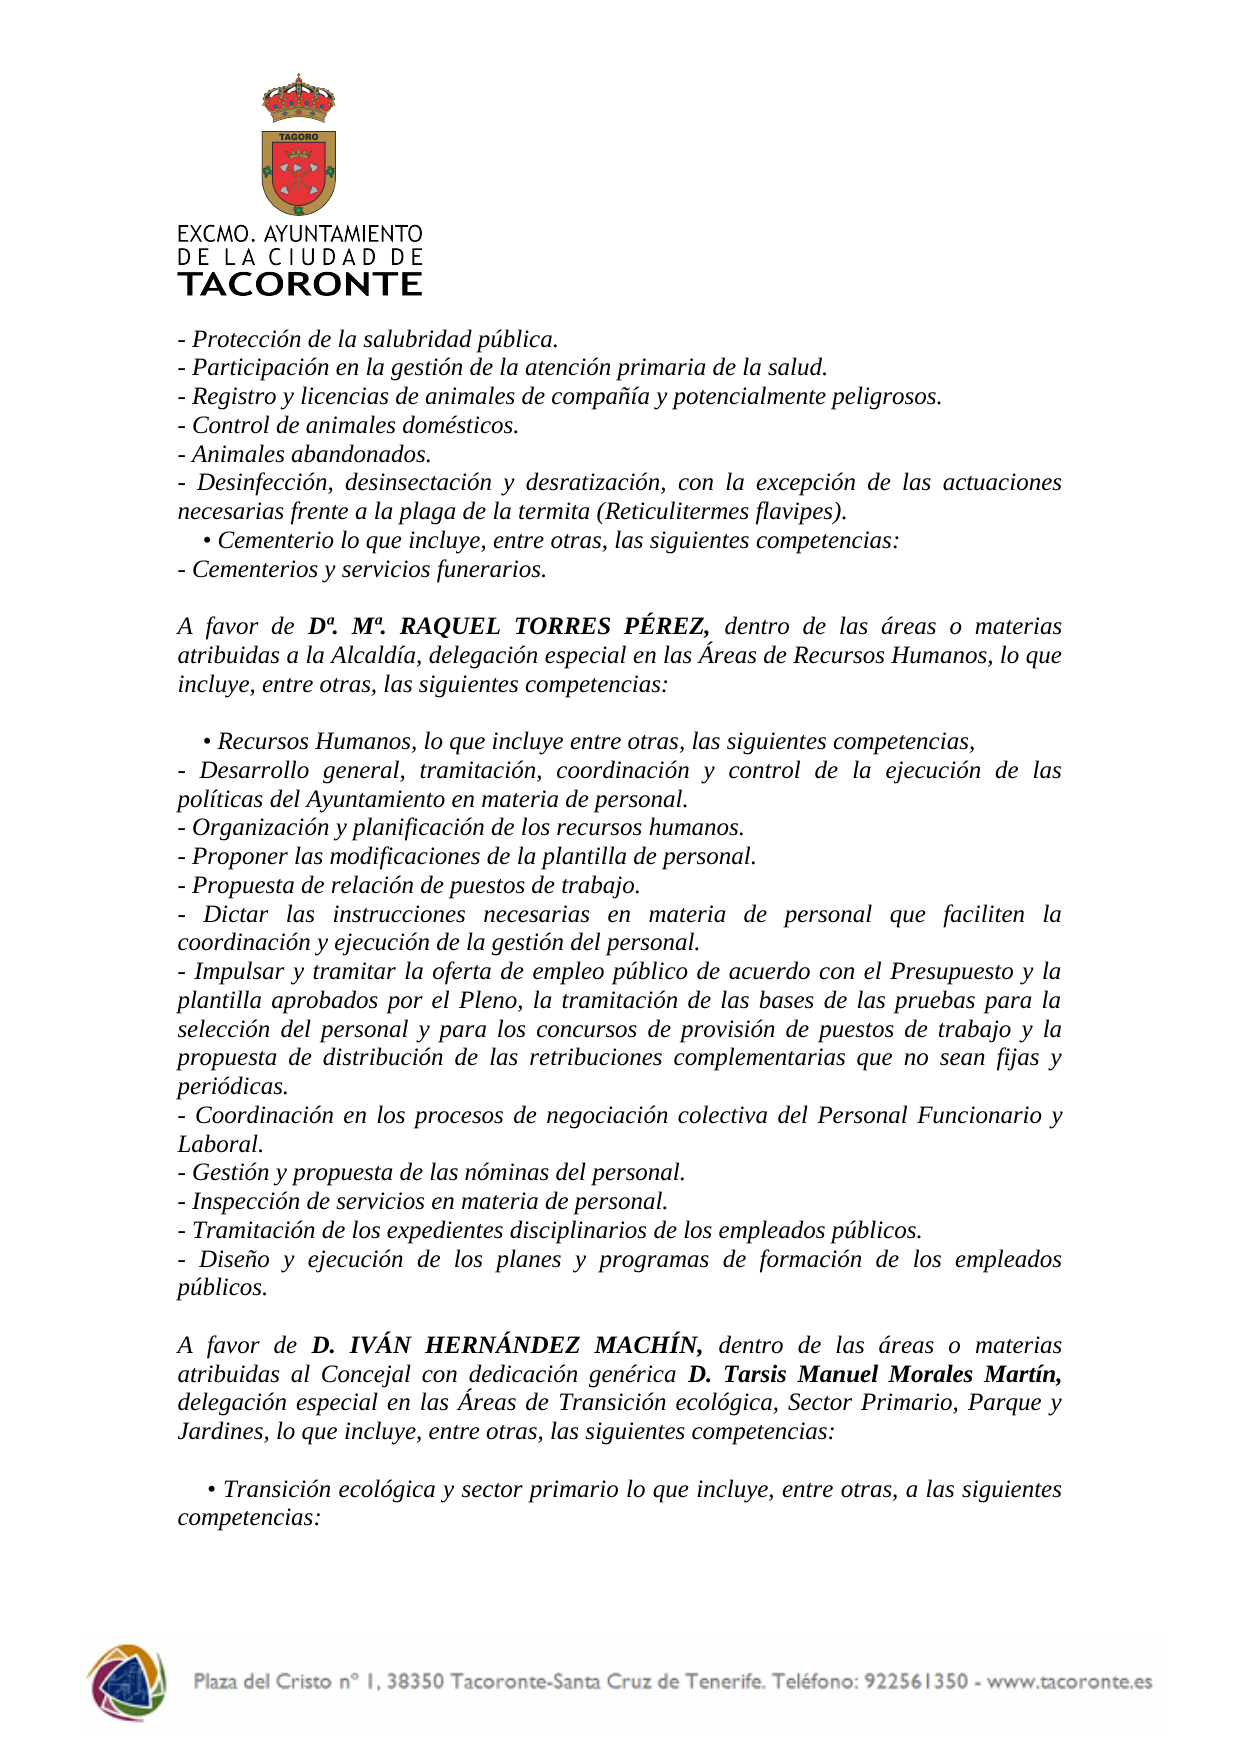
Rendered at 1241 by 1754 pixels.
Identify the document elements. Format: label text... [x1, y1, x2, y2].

picture [177, 73, 422, 296]
text - Control de animales domésticos. [177, 410, 1063, 439]
text - Proponer las modificaciones de la plantilla de personal. [177, 841, 1063, 870]
text • Recursos Humanos, lo que incluye entre otras, las siguientes competencias, [177, 726, 1063, 755]
text - Participación en la gestión de la atención primaria de la salud. [177, 352, 1063, 381]
text - Diseño y ejecución de los planes y programas de formación de los empleados públicos. [177, 1244, 1063, 1301]
picture [80, 1631, 1163, 1737]
text - Tramitación de los expedientes disciplinarios de los empleados públicos. [177, 1215, 1063, 1244]
text - Registro y licencias de animales de compañía y potencialmente peligrosos. [177, 381, 1063, 410]
text - Coordinación en los procesos de negociación colectiva del Personal Funcionario y Laboral. [177, 1100, 1063, 1157]
text - Propuesta de relación de puestos de trabajo. [177, 870, 1063, 899]
text A favor de D. IVÁN HERNÁNDEZ MACHÍN, dentro de las áreas o materias atribuidas al Concejal con dedicación genérica D. Tarsis Manuel Morales Martín, delegación especial en las Áreas de Transición ecológica, Sector Primario, Parque y Jardines, lo que incluye, entre otras, las siguientes competencias: [177, 1330, 1063, 1445]
text - Animales abandonados. [177, 439, 1063, 467]
text - Desinfección, desinsectación y desratización, con la excepción de las actuaciones necesarias frente a la plaga de la termita (Reticulitermes flavipes). [177, 467, 1063, 525]
text - Protección de la salubridad pública. [177, 324, 1063, 352]
text - Desarrollo general, tramitación, coordinación y control de la ejecución de las políticas del Ayuntamiento en materia de personal. [177, 755, 1063, 812]
text • Transición ecológica y sector primario lo que incluye, entre otras, a las siguientes competencias: [177, 1474, 1063, 1531]
text - Dictar las instrucciones necesarias en materia de personal que faciliten la coordinación y ejecución de la gestión del personal. [177, 899, 1063, 956]
text - Impulsar y tramitar la oferta de empleo público de acuerdo con el Presupuesto y la plantilla aprobados por el Pleno, la tramitación de las bases de las pruebas para la selección del personal y para los concursos de provisión de puestos de trabajo y la propuesta de distribución de las retribuciones complementarias que no sean fijas y periódicas. [177, 956, 1063, 1100]
text - Organización y planificación de los recursos humanos. [177, 812, 1063, 841]
text - Inspección de servicios en materia de personal. [177, 1186, 1063, 1215]
text - Cementerios y servicios funerarios. [177, 554, 1063, 582]
text A favor de Dª. Mª. RAQUEL TORRES PÉREZ, dentro de las áreas o materias atribuidas a la Alcaldía, delegación especial en las Áreas de Recursos Humanos, lo que incluye, entre otras, las siguientes competencias: [177, 611, 1063, 697]
text - Gestión y propuesta de las nóminas del personal. [177, 1157, 1063, 1186]
text • Cementerio lo que incluye, entre otras, las siguientes competencias: [177, 525, 1063, 554]
